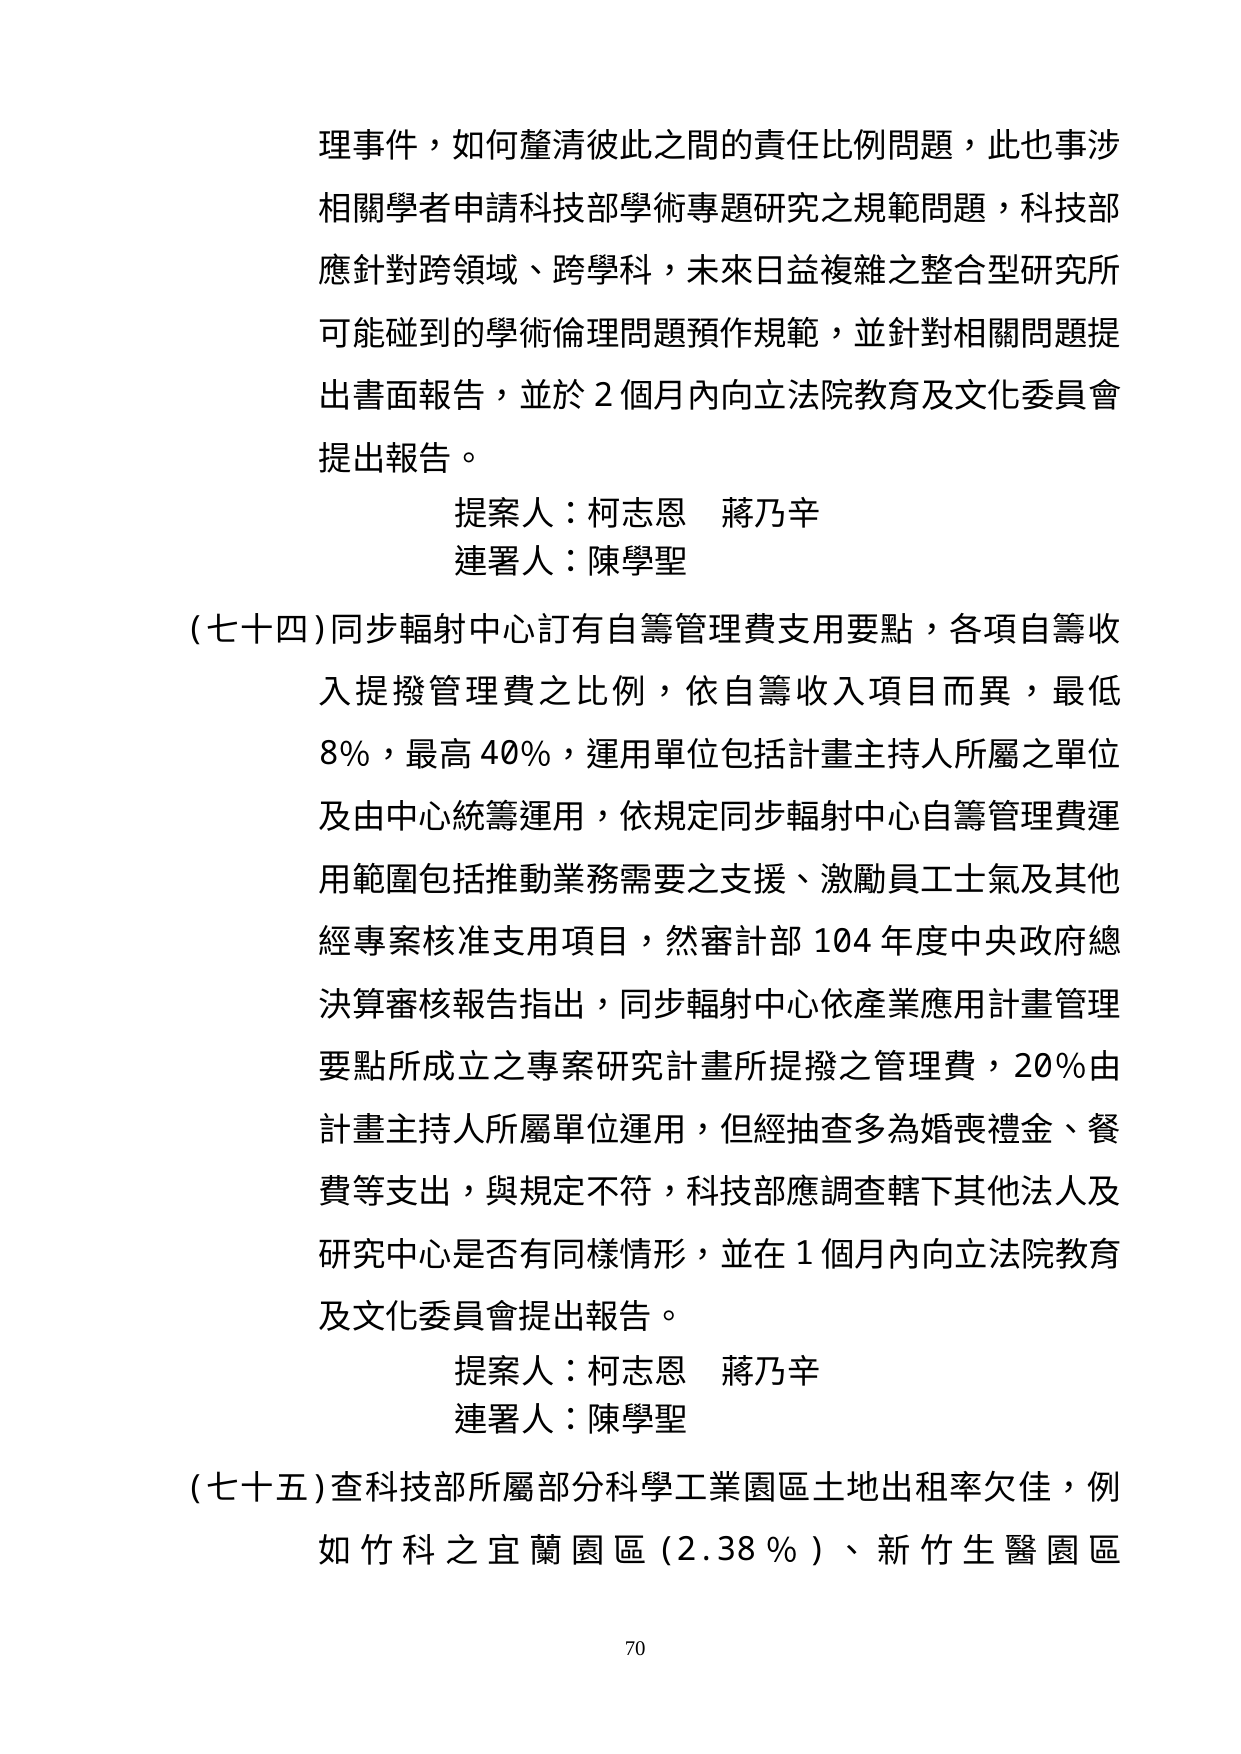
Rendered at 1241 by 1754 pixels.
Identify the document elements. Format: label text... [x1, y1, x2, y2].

text (七十四)同步輻射中心訂有自籌管理費支用要點，各項自籌收入提撥管理費之比例，依自籌收入項目而異，最低8％，最高40％，運用單位包括計畫主持人所屬之單位及由中心統籌運用，依規定同步輻射中心自籌管理費運用範圍包括推動業務需要之支援、激勵員工士氣及其他經專案核准支用項目，然審計部104年度中央政府總決算審核報告指出，同步輻射中心依產業應用計畫管理要點所成立之專案研究計畫所提撥之管理費，20％由計畫主持人所屬單位運用，但經抽查多為婚喪禮金、餐費等支出，與規定不符，科技部應調查轄下其他法人及研究中心是否有同樣情形，並在1個月內向立法院教育及文化委員會提出報告。 [185, 596, 1122, 1346]
text 提案人：柯志恩 蔣乃辛 [148, 487, 1122, 535]
text 提案人：柯志恩 蔣乃辛 [148, 1346, 1122, 1393]
text (七十五)查科技部所屬部分科學工業園區土地出租率欠佳，例如竹科之宜蘭園區(2.38％)、新竹生醫園區 [185, 1454, 1122, 1579]
text 理事件，如何釐清彼此之間的責任比例問題，此也事涉相關學者申請科技部學術專題研究之規範問題，科技部應針對跨領域、跨學科，未來日益複雜之整合型研究所可能碰到的學術倫理問題預作規範，並針對相關問題提出書面報告，並於2個月內向立法院教育及文化委員會提出報告。 [185, 112, 1122, 487]
text 連署人：陳學聖 [148, 535, 1122, 583]
text 連署人：陳學聖 [148, 1393, 1122, 1441]
